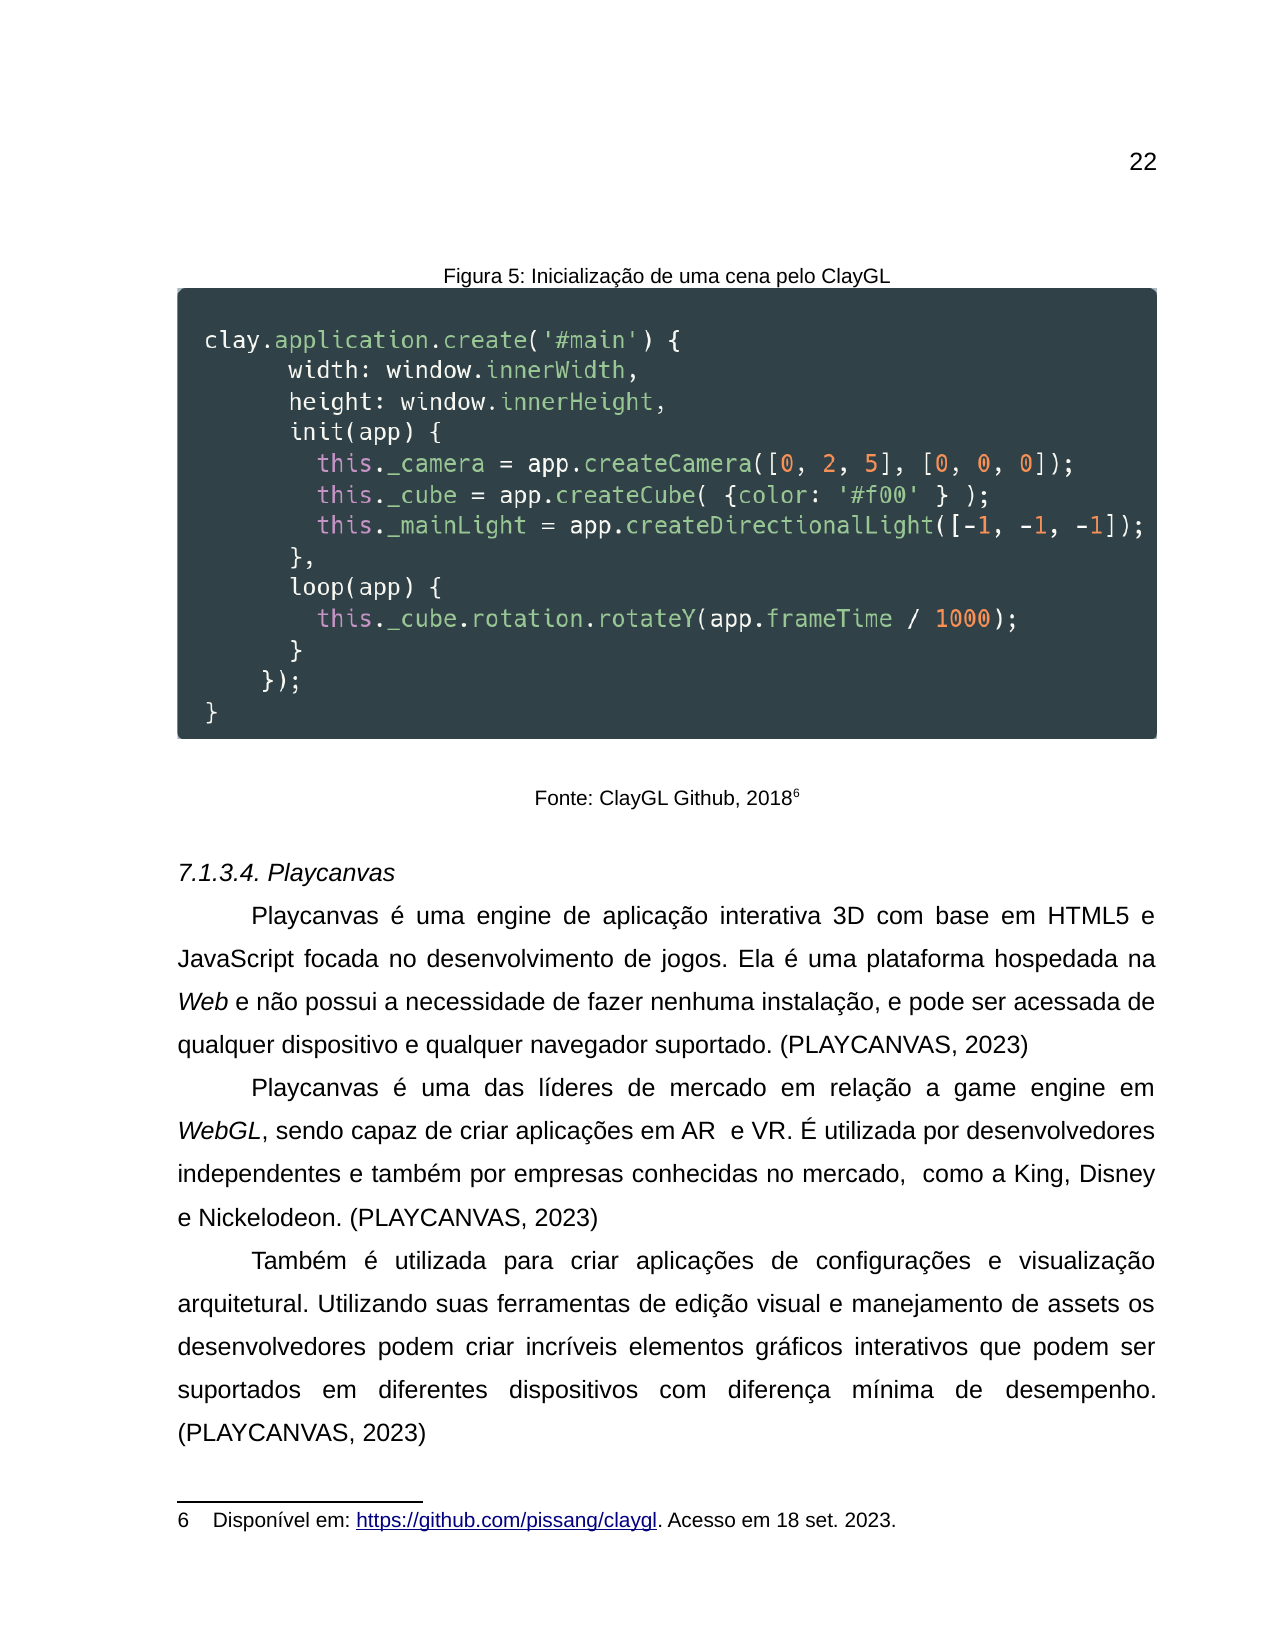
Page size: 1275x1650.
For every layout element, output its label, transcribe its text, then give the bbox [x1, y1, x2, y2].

text Figura 5: Inicialização de uma cena pelo ClayGL [162, 263, 1172, 287]
text Playcanvas é uma engine de aplicação interativa 3D com base em HTML5 e JavaScript focada no desenvolvimento de jogos. Ela é uma plataforma hospedada na Web e não possui a necessidade de fazer nenhuma instalação, e pode ser acessada de qualquer dispositivo e qualquer navegador suportado. (PLAYCANVAS, 2023) [177, 901, 1157, 1059]
picture [177, 287, 1157, 739]
text Playcanvas é uma das líderes de mercado em relação a game engine em WebGL, sendo capaz de criar aplicações em AR e VR. É utilizada por desenvolvedores independentes e também por empresas conhecidas no mercado, como a King, Disney e Nickelodeon. (PLAYCANVAS, 2023) [177, 1073, 1157, 1231]
text Também é utilizada para criar aplicações de configurações e visualização arquitetural. Utilizando suas ferramentas de edição visual e manejamento de assets os desenvolvedores podem criar incríveis elementos gráficos interativos que podem ser suportados em diferentes dispositivos com diferença mínima de desempenho. (PLAYCANVAS, 2023) [177, 1246, 1157, 1447]
text Fonte: ClayGL Github, 2018 [177, 786, 1157, 809]
text Disponível em: https://github.com/pissang/claygl. Acesso em 18 set. 2023. [177, 1508, 1157, 1532]
subtitle 7.1.3.4. Playcanvas [177, 857, 1157, 886]
